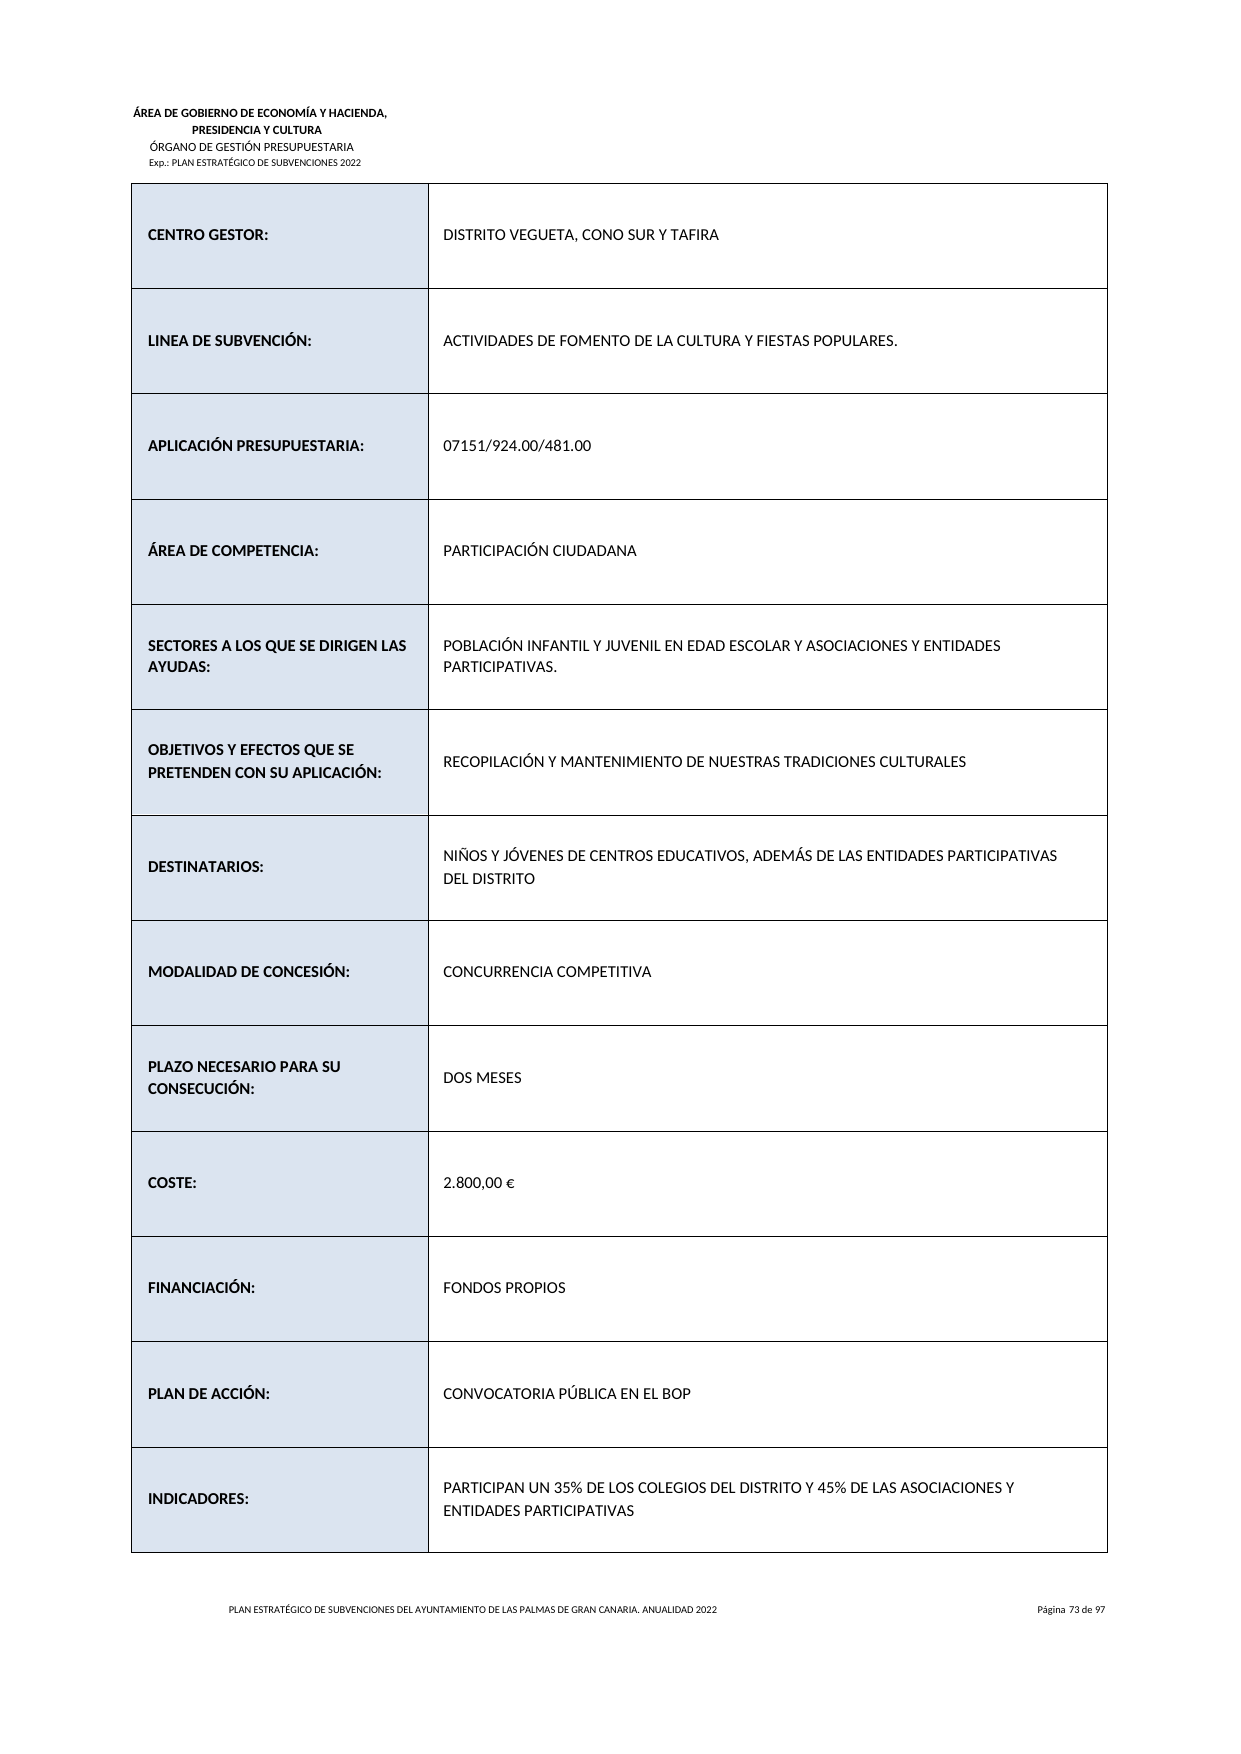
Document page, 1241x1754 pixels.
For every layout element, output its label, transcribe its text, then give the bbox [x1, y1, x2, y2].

table_cell SECTORES A LOS QUE SE DIRIGEN LAS AYUDAS: [132, 605, 428, 709]
table_cell INDICADORES: [132, 1448, 428, 1552]
table_cell PLAZO NECESARIO PARA SU CONSECUCIÓN: [132, 1026, 428, 1131]
table_cell DESTINATARIOS: [132, 816, 428, 920]
table_cell MODALIDAD DE CONCESIÓN: [132, 921, 428, 1025]
table_cell OBJETIVOS Y EFECTOS QUE SE PRETENDEN CON SU APLICACIÓN: [132, 710, 428, 814]
table_cell 2.800,00 € [429, 1132, 1107, 1236]
table_cell FINANCIACIÓN: [132, 1237, 428, 1341]
table_cell COSTE: [132, 1132, 428, 1236]
table_cell CONVOCATORIA PÚBLICA EN EL BOP [429, 1342, 1107, 1447]
table_cell LINEA DE SUBVENCIÓN: [132, 289, 428, 393]
table_cell PARTICIPACIÓN CIUDADANA [429, 500, 1107, 604]
table_cell PARTICIPAN UN 35% DE LOS COLEGIOS DEL DISTRITO Y 45% DE LAS ASOCIACIONES Y ENTIDADES PARTICIPATIVAS [429, 1448, 1107, 1552]
table_header CENTRO GESTOR: [132, 184, 428, 288]
table_cell ACTIVIDADES DE FOMENTO DE LA CULTURA Y FIESTAS POPULARES. [429, 289, 1107, 393]
table_cell APLICACIÓN PRESUPUESTARIA: [132, 394, 428, 499]
table_cell NIÑOS Y JÓVENES DE CENTROS EDUCATIVOS, ADEMÁS DE LAS ENTIDADES PARTICIPATIVAS DEL DISTRITO [429, 816, 1107, 920]
table_header DISTRITO VEGUETA, CONO SUR Y TAFIRA [429, 184, 1107, 288]
table_cell RECOPILACIÓN Y MANTENIMIENTO DE NUESTRAS TRADICIONES CULTURALES [429, 710, 1107, 814]
table_cell 07151/924.00/481.00 [429, 394, 1107, 499]
table_cell PLAN DE ACCIÓN: [132, 1342, 428, 1447]
table_cell CONCURRENCIA COMPETITIVA [429, 921, 1107, 1025]
table_cell POBLACIÓN INFANTIL Y JUVENIL EN EDAD ESCOLAR Y ASOCIACIONES Y ENTIDADES PARTICIPATIVAS. [429, 605, 1107, 709]
table_cell DOS MESES [429, 1026, 1107, 1131]
table_cell FONDOS PROPIOS [429, 1237, 1107, 1341]
table_cell ÁREA DE COMPETENCIA: [132, 500, 428, 604]
